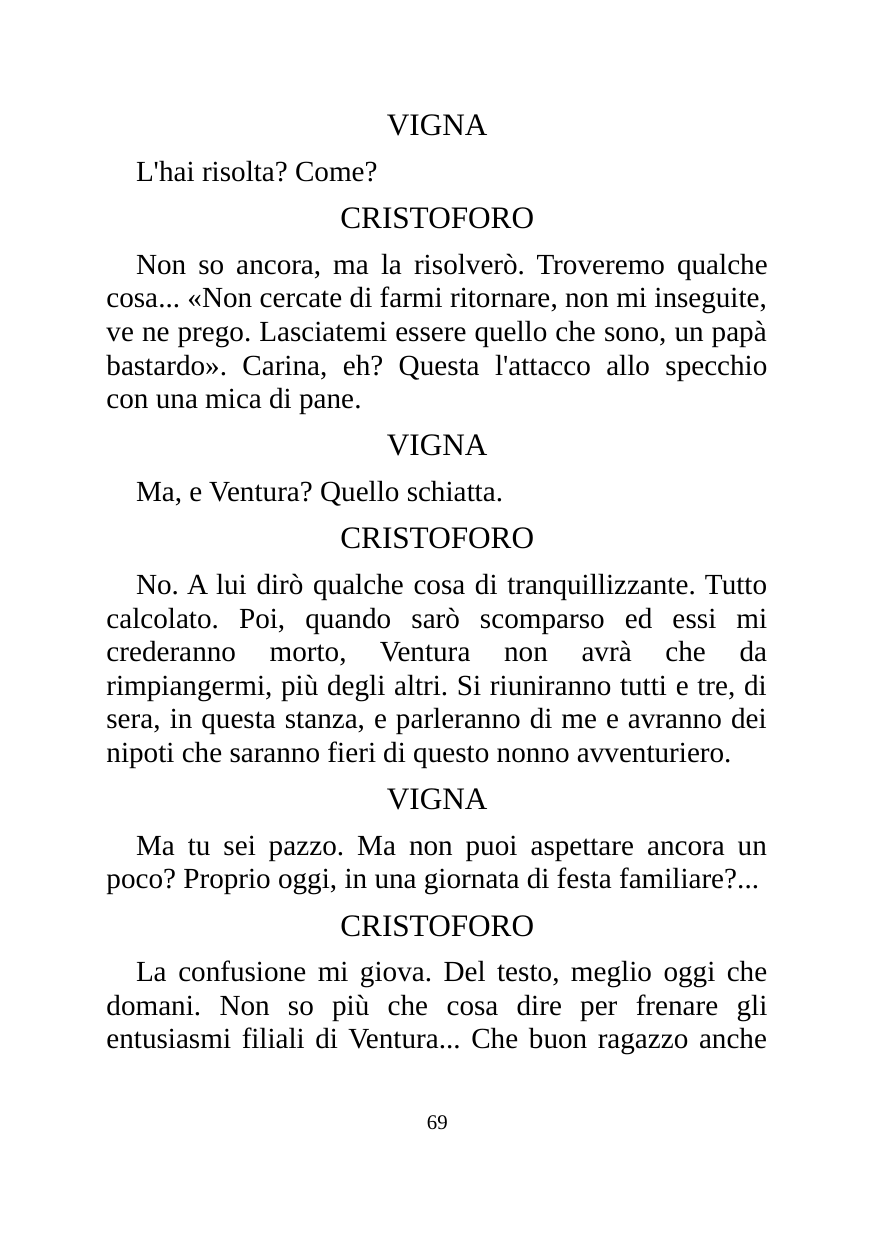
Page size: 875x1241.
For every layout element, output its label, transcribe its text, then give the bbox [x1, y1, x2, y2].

text CRISTOFORO [106, 199, 768, 235]
text VIGNA [106, 780, 768, 816]
text L'hai risolta? Come? [106, 154, 768, 187]
text VIGNA [106, 106, 768, 142]
text Ma tu sei pazzo. Ma non puoi aspettare ancora un poco? Proprio oggi, in una giornata di festa familiare?... [106, 828, 768, 895]
text CRISTOFORO [106, 519, 768, 555]
text La confusione mi giova. Del testo, meglio oggi che domani. Non so più che cosa dire per frenare gli entusiasmi filiali di Ventura... Che buon ragazzo anche [106, 954, 768, 1055]
text No. A lui dirò qualche cosa di tranquillizzante. Tutto calcolato. Poi, quando sarò scomparso ed essi mi crederanno morto, Ventura non avrà che da rimpiangermi, più degli altri. Si riuniranno tutti e tre, di sera, in questa stanza, e parleranno di me e avranno dei nipoti che saranno fieri di questo nonno avventuriero. [106, 567, 768, 768]
text CRISTOFORO [106, 907, 768, 943]
text Non so ancora, ma la risolverò. Troveremo qualche cosa... «Non cercate di farmi ritornare, non mi inseguite, ve ne prego. Lasciatemi essere quello che sono, un papà bastardo». Carina, eh? Questa l'attacco allo specchio con una mica di pane. [106, 247, 768, 415]
text Ma, e Ventura? Quello schiatta. [106, 474, 768, 508]
text VIGNA [106, 426, 768, 462]
